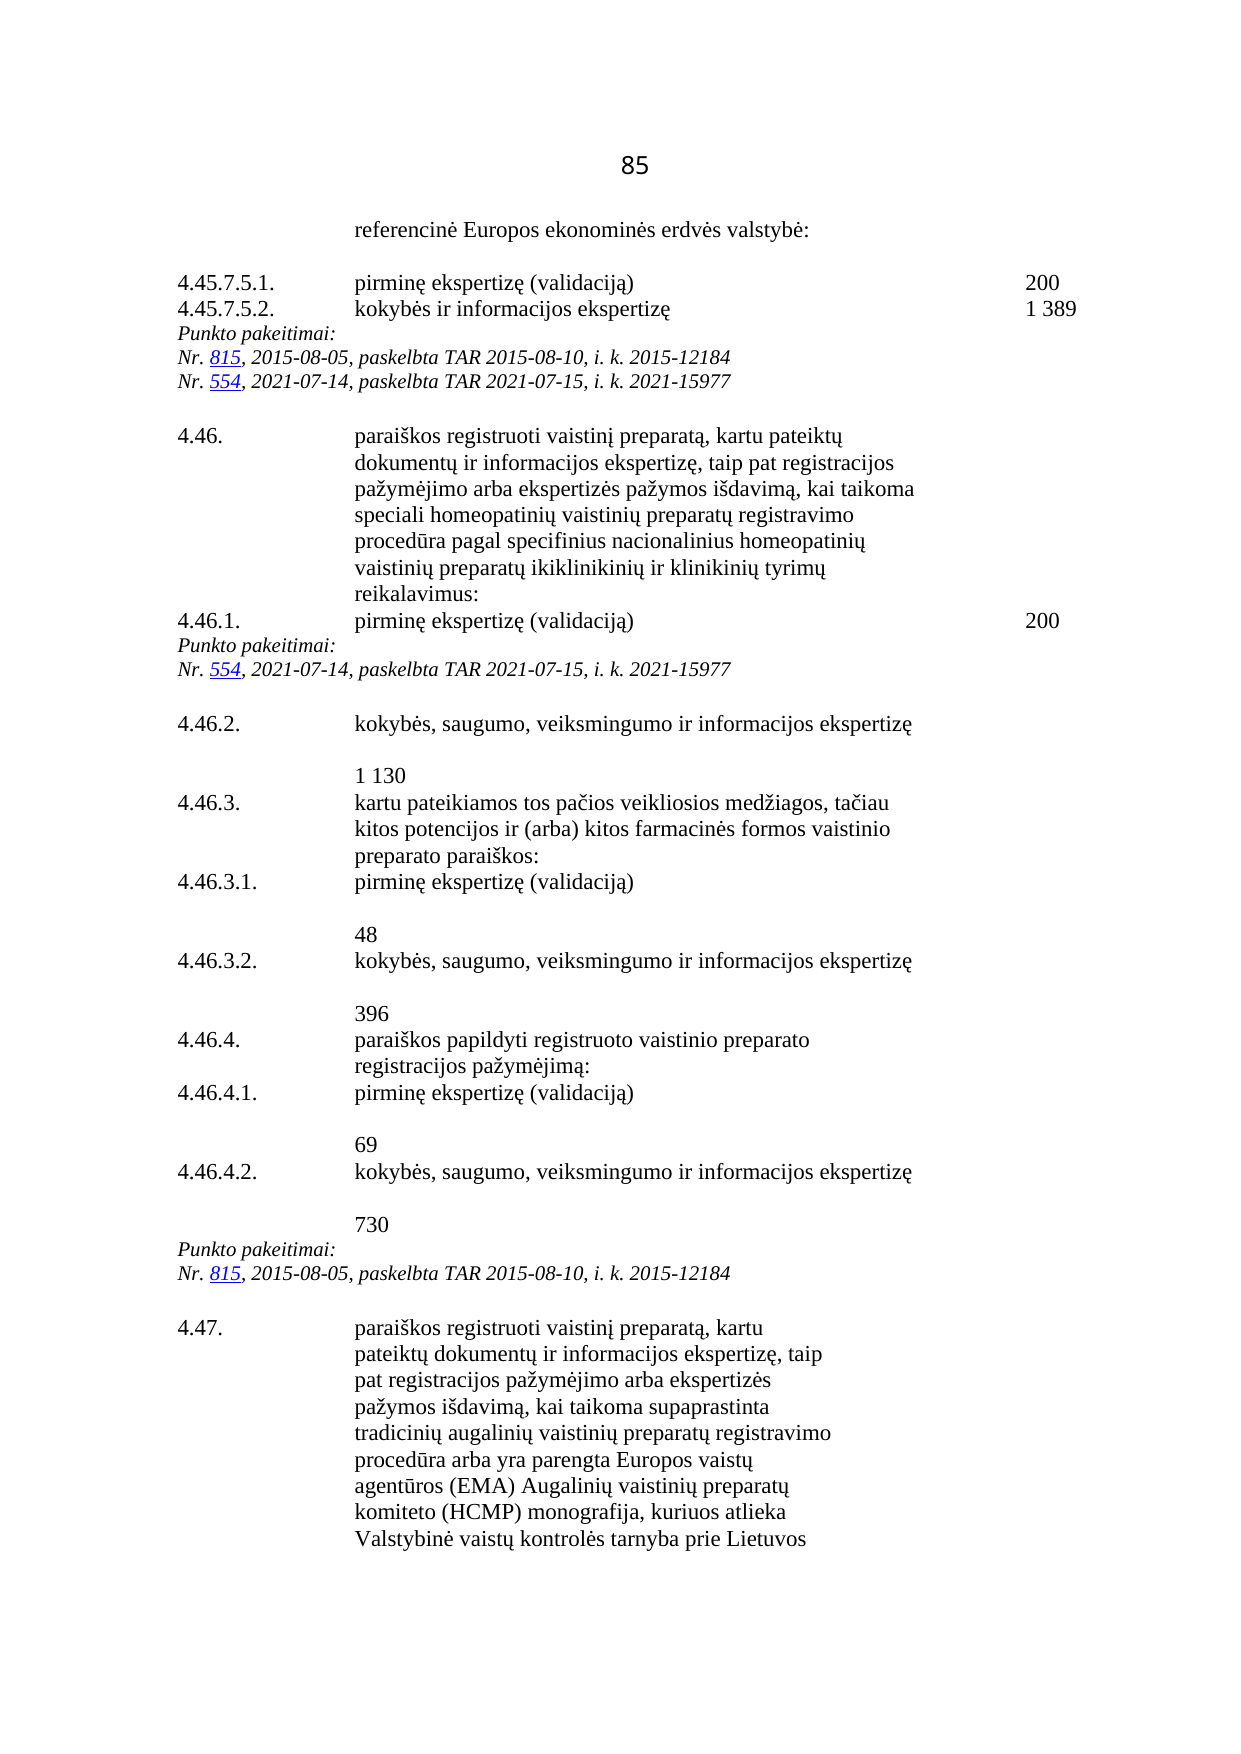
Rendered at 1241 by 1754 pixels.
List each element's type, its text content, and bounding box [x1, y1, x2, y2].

text procedūra pagal specifinius nacionalinius homeopatinių [354, 528, 945, 554]
text 4.46.4.2. kokybės, saugumo, veiksmingumo ir informacijos ekspertizę 730 [177, 1158, 945, 1237]
text 4.46.1. pirminę ekspertizę (validaciją) 200 [177, 607, 1093, 633]
text 4.46.3.1. pirminę ekspertizę (validaciją) 48 [177, 868, 945, 947]
text preparato paraiškos: [354, 842, 945, 868]
text 4.45.7.5.1. pirminę ekspertizę (validaciją) 200 [177, 268, 1093, 295]
text kitos potencijos ir (arba) kitos farmacinės formos vaistinio [354, 815, 945, 842]
text vaistinių preparatų ikiklinikinių ir klinikinių tyrimų [354, 554, 945, 580]
text Punkto pakeitimai: [177, 633, 1093, 657]
text Nr. 815, 2015-08-05, paskelbta TAR 2015-08-10, i. k. 2015-12184 [177, 345, 1093, 369]
text 4.46.4.1. pirminę ekspertizę (validaciją) 69 [177, 1079, 945, 1158]
text pažymėjimo arba ekspertizės pažymos išdavimą, kai taikoma [354, 475, 945, 501]
text 4.46.4. paraiškos papildyti registruoto vaistinio preparato [177, 1026, 945, 1052]
text Nr. 554, 2021-07-14, paskelbta TAR 2021-07-15, i. k. 2021-15977 [177, 657, 1093, 681]
text Nr. 815, 2015-08-05, paskelbta TAR 2015-08-10, i. k. 2015-12184 [177, 1261, 1093, 1285]
text Punkto pakeitimai: [177, 1237, 1093, 1261]
text 4.46.2. kokybės, saugumo, veiksmingumo ir informacijos ekspertizę 1 130 [177, 710, 945, 789]
text 4.46.3.2. kokybės, saugumo, veiksmingumo ir informacijos ekspertizę 396 [177, 947, 945, 1026]
text 4.46. paraiškos registruoti vaistinį preparatą, kartu pateiktų [177, 422, 945, 448]
text 4.45.7.5.2. kokybės ir informacijos ekspertizę 1 389 [177, 295, 1100, 321]
text referencinė Europos ekonominės erdvės valstybė: [177, 216, 842, 268]
text 4.46.3. kartu pateikiamos tos pačios veikliosios medžiagos, tačiau [177, 789, 945, 815]
text reikalavimus: [354, 580, 945, 607]
text registracijos pažymėjimą: [354, 1052, 945, 1079]
text speciali homeopatinių vaistinių preparatų registravimo [354, 501, 945, 528]
text Nr. 554, 2021-07-14, paskelbta TAR 2021-07-15, i. k. 2021-15977 [177, 369, 1093, 393]
text Punkto pakeitimai: [177, 321, 1093, 345]
text dokumentų ir informacijos ekspertizę, taip pat registracijos [354, 448, 945, 475]
text 4.47. paraiškos registruoti vaistinį preparatą, kartu pateiktų dokumentų ir informacijos ekspertizę, taip pat registracijos pažymėjimo arba ekspertizės pažymos išdavimą, kai taikoma supaprastinta tradicinių augalinių vaistinių preparatų registravimo procedūra arba yra parengta Europos vaistų agentūros (EMA) Augalinių vaistinių preparatų komiteto (HCMP) monografija, kuriuos atlieka Valstybinė vaistų kontrolės tarnyba prie Lietuvos [177, 1314, 842, 1551]
